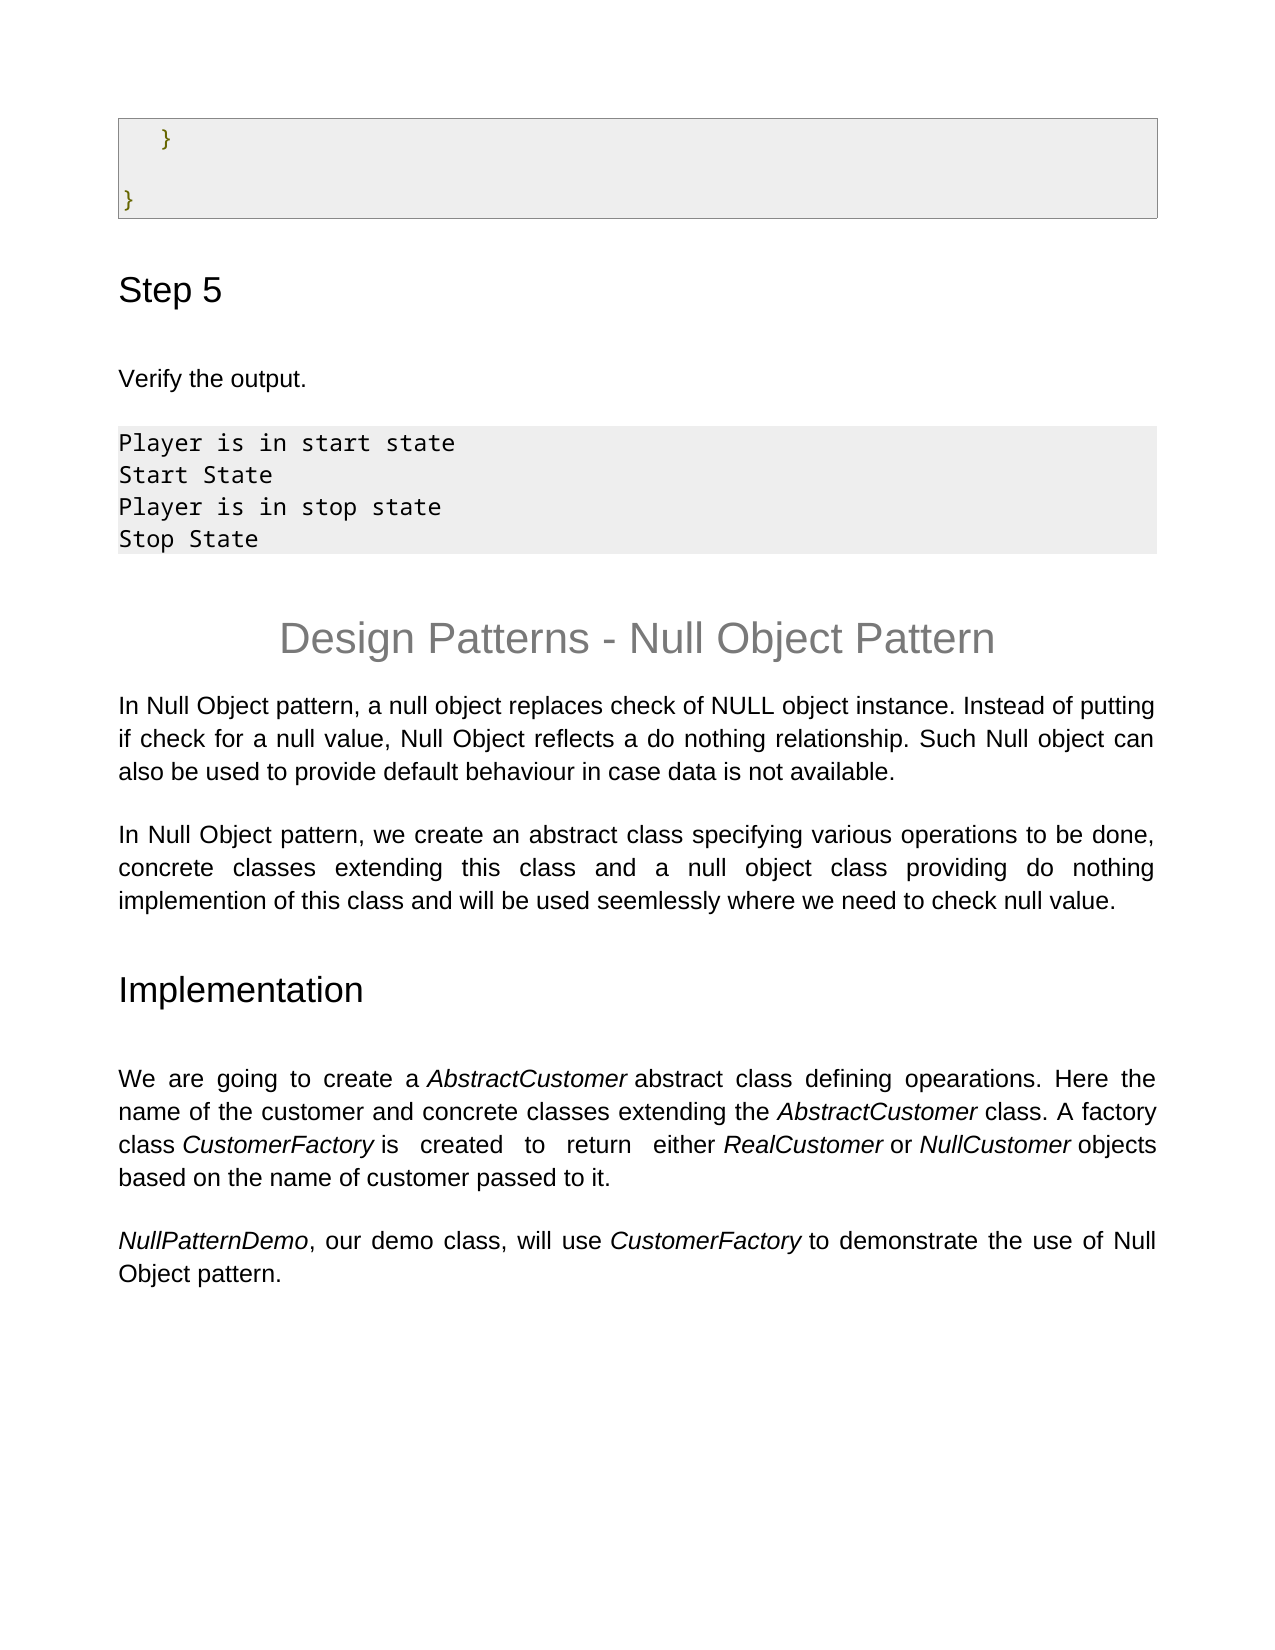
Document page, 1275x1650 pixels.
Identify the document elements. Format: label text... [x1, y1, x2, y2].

text Verify the output. [118, 363, 1157, 392]
text Start State [118, 458, 1157, 490]
text } [119, 119, 1157, 153]
text Stop State [118, 522, 1157, 554]
text NullPatternDemo, our demo class, will use CustomerFactory to demonstrate the use of Null Object pattern. [118, 1226, 1157, 1288]
subtitle Step 5 [118, 268, 1157, 310]
text } [119, 179, 1157, 218]
text In Null Object pattern, we create an abstract class specifying various operations to be done, concrete classes extending this class and a null object class providing do nothing implemention of this class and will be used seemlessly where we need to check null value. [118, 820, 1157, 914]
subtitle Design Patterns - Null Object Pattern [118, 612, 1157, 662]
text In Null Object pattern, a null object replaces check of NULL object instance. Instead of putting if check for a null value, Null Object reflects a do nothing relationship. Such Null object can also be used to provide default behaviour in case data is not available. [118, 691, 1157, 786]
subtitle Implementation [118, 969, 1157, 1011]
text Player is in stop state [118, 490, 1157, 522]
text We are going to create a AbstractCustomer abstract class defining opearations. Here the name of the customer and concrete classes extending the AbstractCustomer class. A factory class CustomerFactory is created to return either RealCustomer or NullCustomer objects based on the name of customer passed to it. [118, 1064, 1157, 1192]
text Player is in start state [118, 426, 1157, 458]
